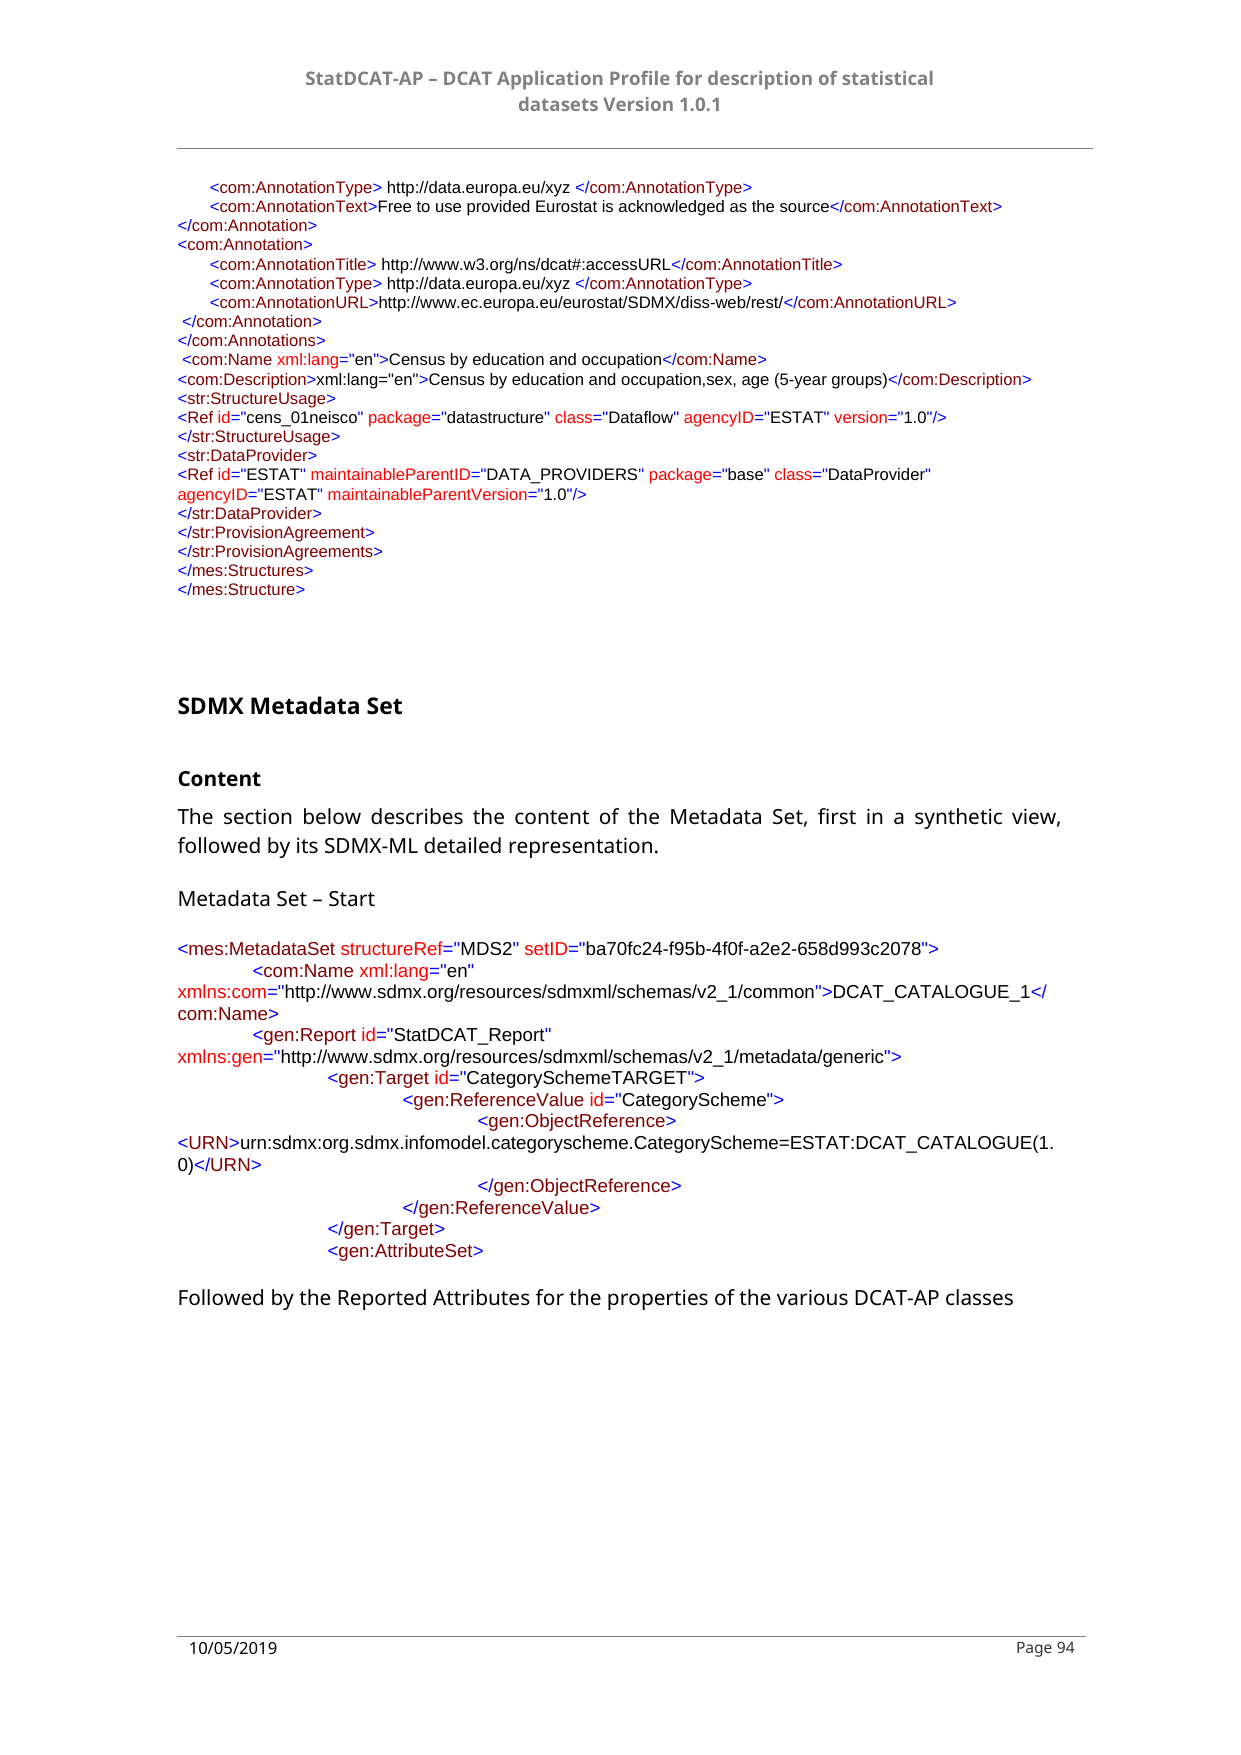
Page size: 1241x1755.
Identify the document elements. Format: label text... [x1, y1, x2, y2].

text <com:Annotation> [177, 235, 1063, 254]
subtitle Content [177, 764, 1063, 792]
text <str:DataProvider> [177, 446, 1063, 465]
text </com:Annotation> [177, 312, 1063, 331]
text </mes:Structure> [177, 580, 1063, 599]
text <com:Name xml:lang="en">Census by education and occupation</com:Name> [177, 350, 1063, 369]
text <com:AnnotationURL>http://www.ec.europa.eu/eurostat/SDMX/diss-web/rest/</com:AnnotationURL> [177, 293, 1063, 312]
text <com:AnnotationTitle> http://www.w3.org/ns/dcat#:accessURL</com:AnnotationTitle> [177, 254, 1063, 273]
subtitle SDMX Metadata Set [177, 690, 1063, 721]
text <str:StructureUsage> [177, 388, 1063, 408]
text <URN>urn:sdmx:org.sdmx.infomodel.categoryscheme.CategoryScheme=ESTAT:DCAT_CATALOGUE(1.0)</URN> [177, 1132, 1063, 1175]
text <gen:Target id="CategorySchemeTARGET"> [177, 1067, 1063, 1089]
text <com:AnnotationType> http://data.europa.eu/xyz </com:AnnotationType> [177, 273, 1063, 293]
text <Ref id="cens_01neisco" package="datastructure" class="Dataflow" agencyID="ESTAT" version="1.0"/> [177, 408, 1063, 427]
text <com:AnnotationText>Free to use provided Eurostat is acknowledged as the source</com:AnnotationText> [177, 197, 1063, 216]
text <gen:Report id="StatDCAT_Report" xmlns:gen="http://www.sdmx.org/resources/sdmxml/schemas/v2_1/metadata/generic"> [177, 1024, 1063, 1067]
text </str:StructureUsage> [177, 427, 1063, 446]
text </str:DataProvider> [177, 503, 1063, 523]
text The section below describes the content of the Metadata Set, first in a synthetic view, followed by its SDMX-ML detailed representation. [177, 802, 1063, 859]
text <gen:AttributeSet> [177, 1240, 1063, 1261]
text Metadata Set – Start [177, 884, 1063, 913]
text </str:ProvisionAgreements> [177, 542, 1063, 561]
text <com:Name xml:lang="en" xmlns:com="http://www.sdmx.org/resources/sdmxml/schemas/v2_1/common">DCAT_CATALOGUE_1</com:Name> [177, 959, 1063, 1024]
text </gen:Target> [177, 1218, 1063, 1240]
text </gen:ReferenceValue> [177, 1197, 1063, 1218]
text <com:AnnotationType> http://data.europa.eu/xyz </com:AnnotationType> [177, 178, 1063, 197]
text </gen:ObjectReference> [177, 1175, 1063, 1197]
text <com:Description>xml:lang="en">Census by education and occupation,sex, age (5-year groups)</com:Description> [177, 369, 1063, 388]
text </com:Annotations> [177, 331, 1063, 350]
text <gen:ReferenceValue id="CategoryScheme"> [177, 1089, 1063, 1110]
text <Ref id="ESTAT" maintainableParentID="DATA_PROVIDERS" package="base" class="DataProvider" agencyID="ESTAT" maintainableParentVersion="1.0"/> [177, 465, 1063, 503]
text <mes:MetadataSet structureRef="MDS2" setID="ba70fc24-f95b-4f0f-a2e2-658d993c2078"> [177, 938, 1063, 959]
text </com:Annotation> [177, 216, 1063, 235]
text </mes:Structures> [177, 561, 1063, 580]
text </str:ProvisionAgreement> [177, 523, 1063, 542]
text Followed by the Reported Attributes for the properties of the various DCAT-AP classes [177, 1283, 1063, 1311]
text <gen:ObjectReference> [177, 1110, 1063, 1132]
